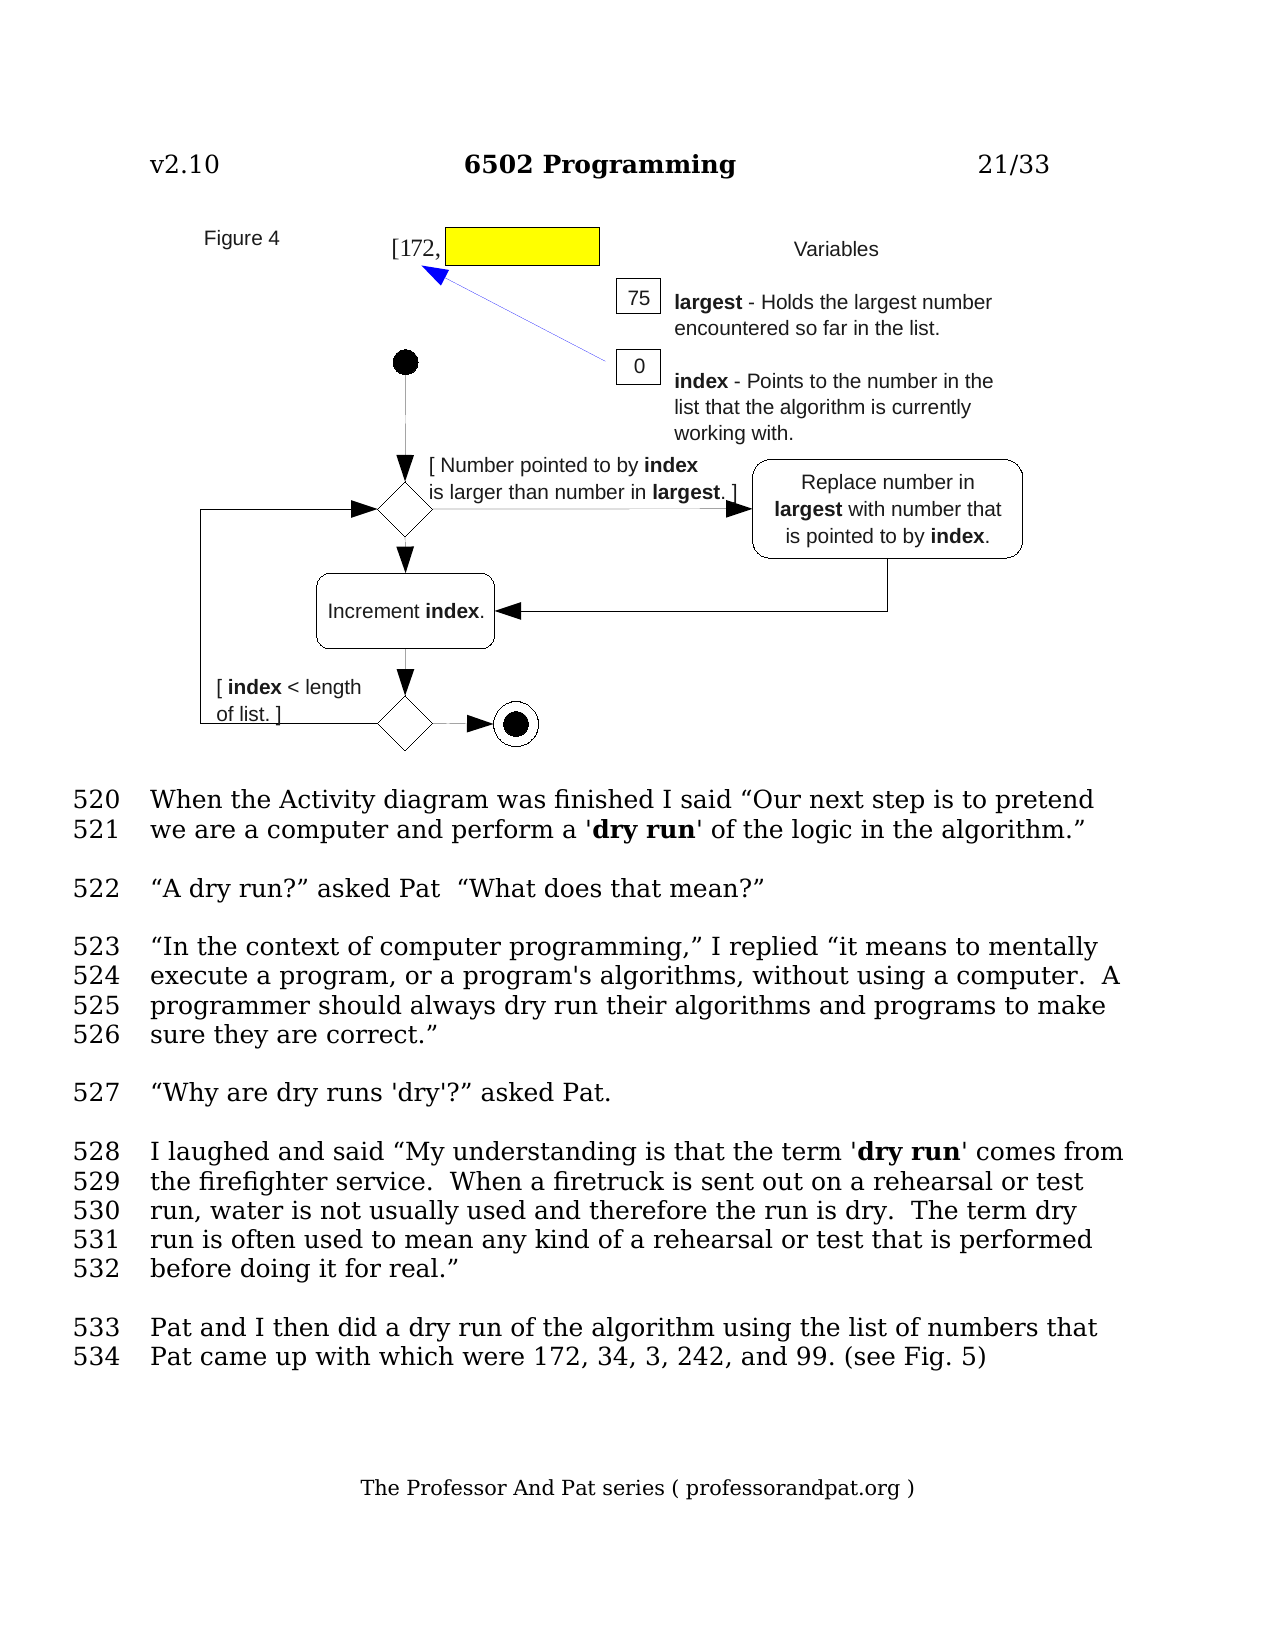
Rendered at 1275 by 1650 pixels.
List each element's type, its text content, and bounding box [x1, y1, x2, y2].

text When the Activity diagram was finished I said “Our next step is to pretend we are a computer and perform a 'dry run' of the logic in the algorithm.” [150, 786, 1125, 844]
text “Why are dry runs 'dry'?” asked Pat. [150, 1079, 1125, 1108]
text Pat and I then did a dry run of the algorithm using the list of numbers that Pat came up with which were 172, 34, 3, 242, and 99. (see Fig. 5) [150, 1313, 1125, 1372]
text I laughed and said “My understanding is that the term 'dry run' comes from the firefighter service. When a firetruck is sent out on a rehearsal or test run, water is not usually used and therefore the run is dry. The term dry run is often used to mean any kind of a rehearsal or test that is performed before doing it for real.” [150, 1137, 1125, 1284]
text “In the context of computer programming,” I replied “it means to mentally execute a program, or a program's algorithms, without using a computer. A programmer should always dry run their algorithms and programs to make sure they are correct.” [150, 932, 1125, 1049]
text “A dry run?” asked Pat “What does that mean?” [150, 874, 1125, 903]
